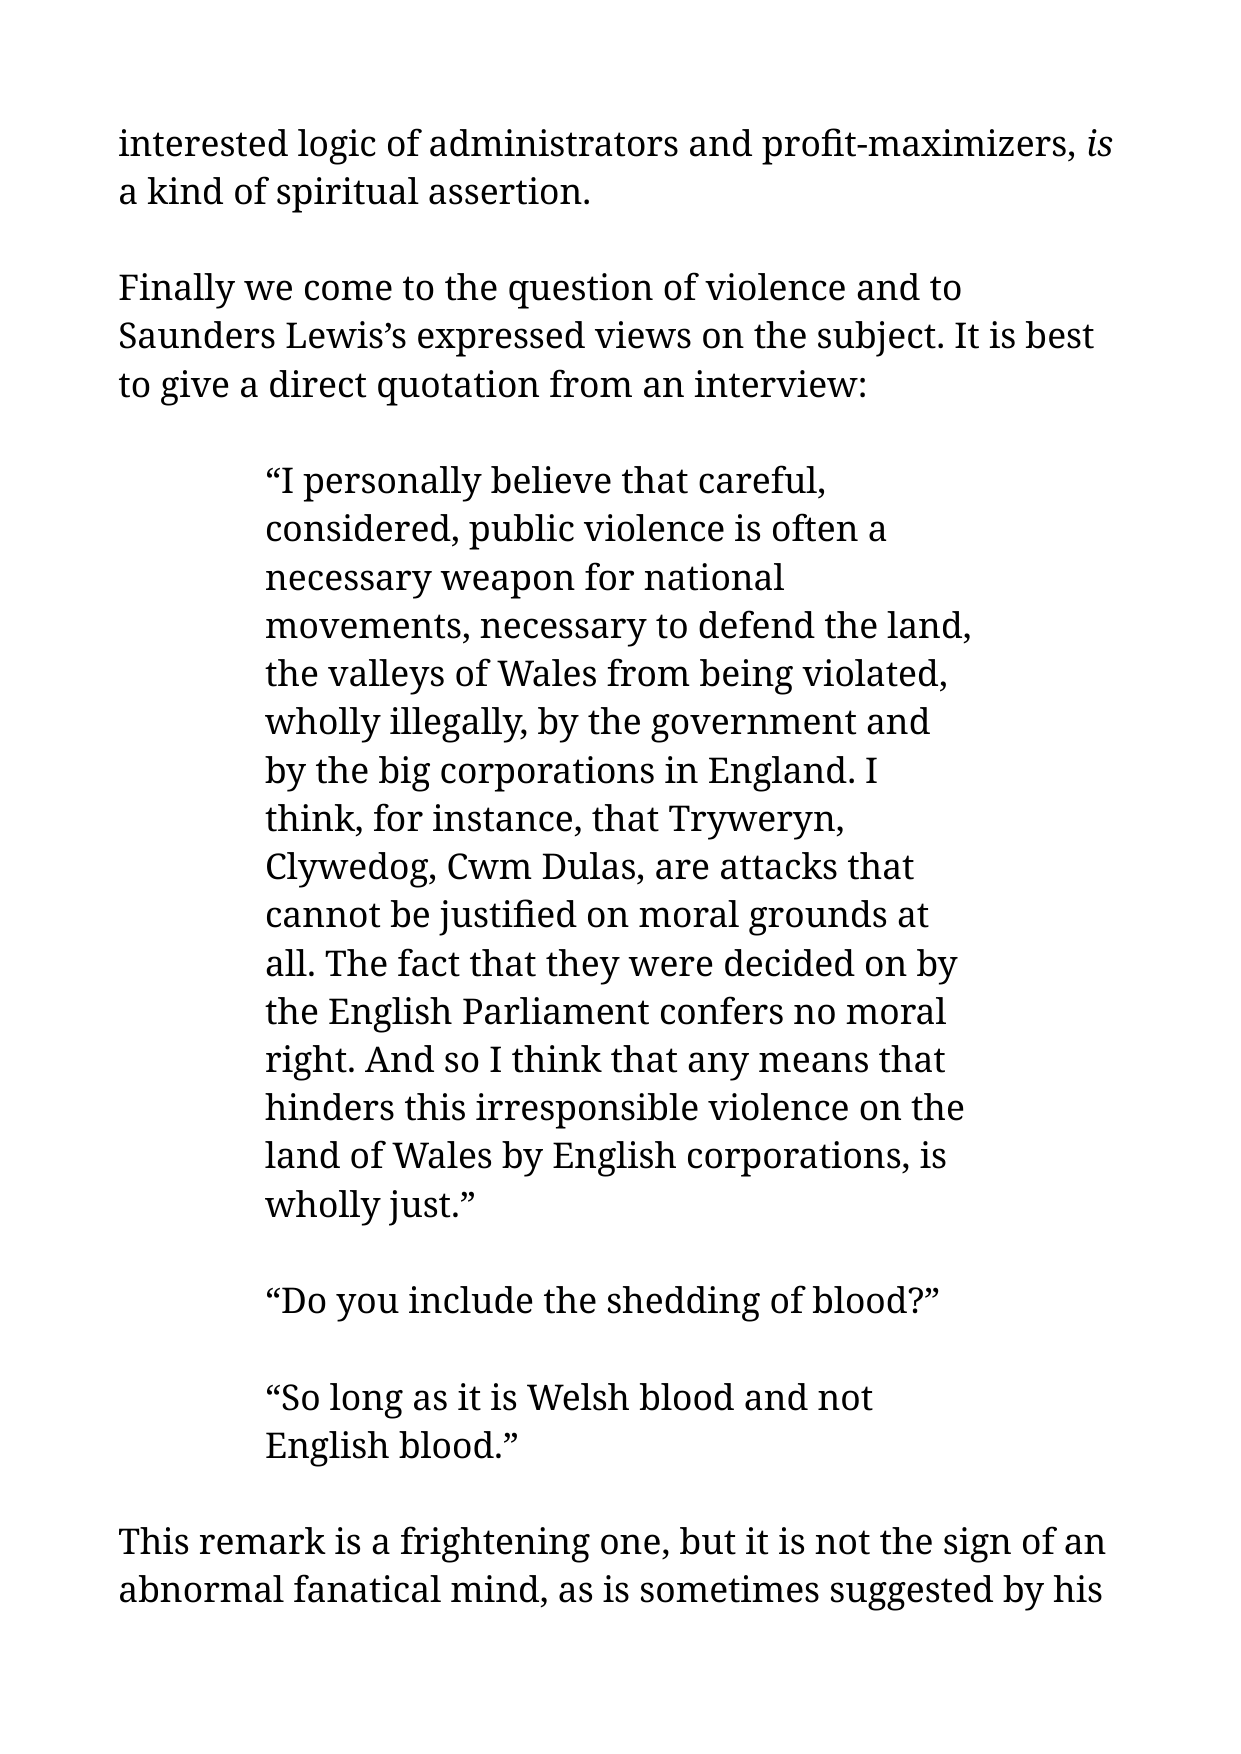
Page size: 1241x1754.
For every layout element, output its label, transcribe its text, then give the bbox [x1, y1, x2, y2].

text interested logic of administrators and profit-maximizers, is a kind of spiritual assertion. [118, 118, 1122, 214]
text Finally we come to the question of violence and to Saunders Lewis’s expressed views on the subject. It is best to give a direct quotation from an interview: [118, 263, 1122, 407]
text “Do you include the shedding of blood?” [265, 1276, 975, 1324]
text “So long as it is Welsh blood and not English blood.” [265, 1372, 975, 1468]
text “I personally believe that careful, considered, public violence is often a necessary weapon for national movements, necessary to defend the land, the valleys of Wales from being violated, wholly illegally, by the government and by the big corporations in England. I think, for instance, that Tryweryn, Clywedog, Cwm Dulas, are attacks that cannot be justified on moral grounds at all. The fact that they were decided on by the English Parliament confers no moral right. And so I think that any means that hinders this irresponsible violence on the land of Wales by English corporations, is wholly just.” [265, 456, 975, 1227]
text This remark is a frightening one, but it is not the sign of an abnormal fanatical mind, as is sometimes suggested by his [118, 1517, 1122, 1613]
